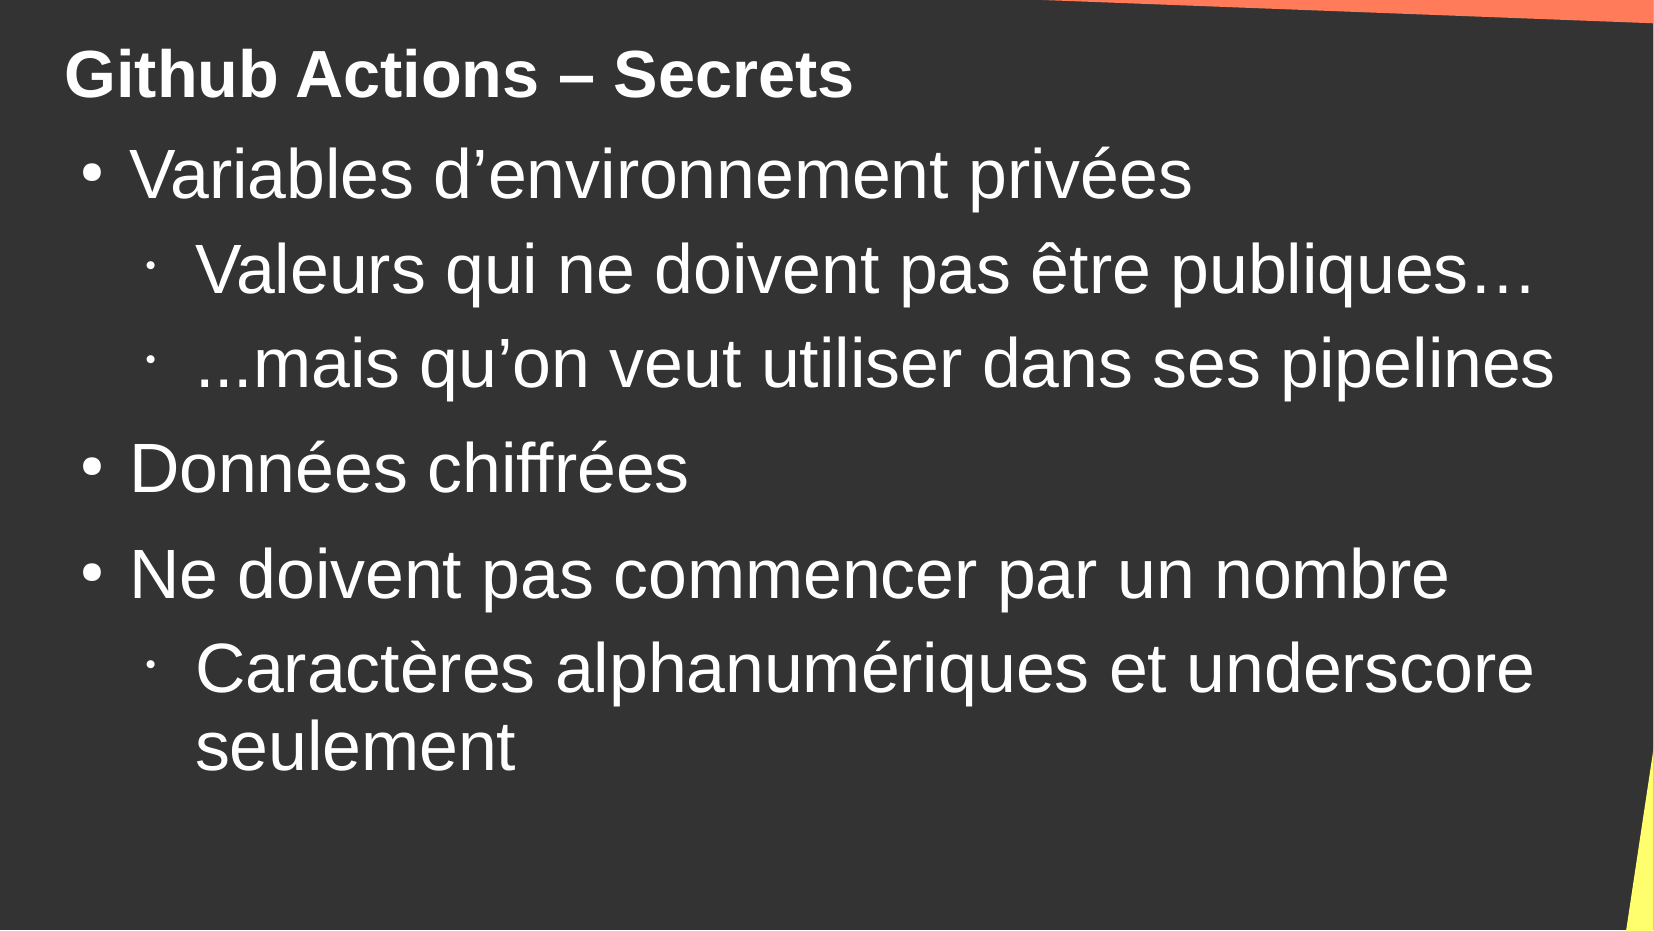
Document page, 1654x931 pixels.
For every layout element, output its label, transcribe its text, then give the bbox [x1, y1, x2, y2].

text_box [1042, 0, 1654, 24]
list Variables d’environnement privées Valeurs qui ne doivent pas être publiques… ...mais qu’on veut utiliser dans ses pipelines Données chiffrées Ne doivent pas commencer par un nombre Caractères alphanumériques et underscore seulement [63, 135, 1589, 886]
title Github Actions – Secrets [64, 37, 1471, 113]
text_box [1626, 745, 1654, 931]
